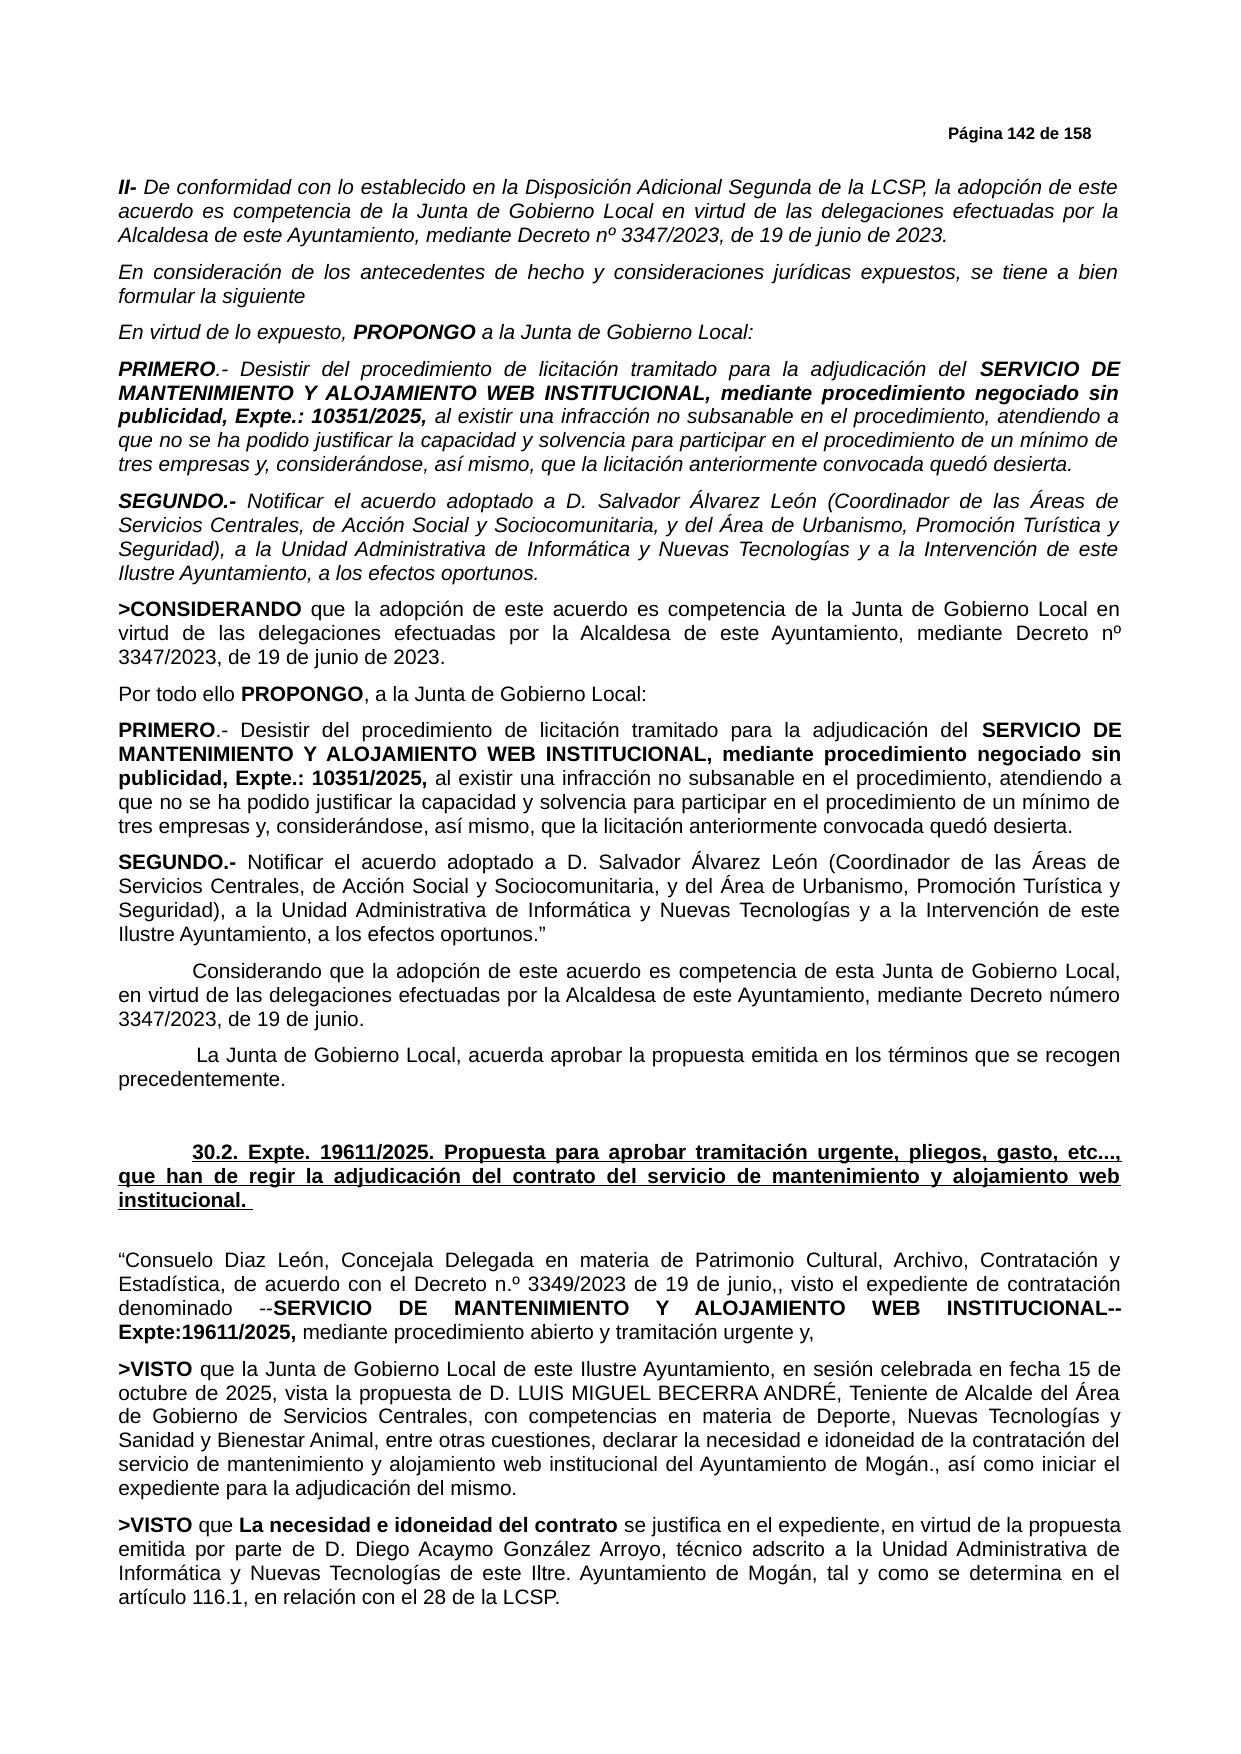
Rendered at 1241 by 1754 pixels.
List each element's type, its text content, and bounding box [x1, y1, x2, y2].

text La Junta de Gobierno Local, acuerda aprobar la propuesta emitida en los términos que se recogen precedentemente. [118, 1043, 1122, 1091]
text PRIMERO.- Desistir del procedimiento de licitación tramitado para la adjudicación del SERVICIO DE MANTENIMIENTO Y ALOJAMIENTO WEB INSTITUCIONAL, mediante procedimiento negociado sin publicidad, Expte.: 10351/2025, al existir una infracción no subsanable en el procedimiento, atendiendo a que no se ha podido justificar la capacidad y solvencia para participar en el procedimiento de un mínimo de tres empresas y, considerándose, así mismo, que la licitación anteriormente convocada quedó desierta. [118, 356, 1122, 476]
text “Consuelo Diaz León, Concejala Delegada en materia de Patrimonio Cultural, Archivo, Contratación y Estadística, de acuerdo con el Decreto n.º 3349/2023 de 19 de junio,, visto el expediente de contratación denominado --SERVICIO DE MANTENIMIENTO Y ALOJAMIENTO WEB INSTITUCIONAL-- Expte:19611/2025, mediante procedimiento abierto y tramitación urgente y, [118, 1248, 1122, 1344]
text PRIMERO.- Desistir del procedimiento de licitación tramitado para la adjudicación del SERVICIO DE MANTENIMIENTO Y ALOJAMIENTO WEB INSTITUCIONAL, mediante procedimiento negociado sin publicidad, Expte.: 10351/2025, al existir una infracción no subsanable en el procedimiento, atendiendo a que no se ha podido justificar la capacidad y solvencia para participar en el procedimiento de un mínimo de tres empresas y, considerándose, así mismo, que la licitación anteriormente convocada quedó desierta. [118, 718, 1122, 838]
text >VISTO que La necesidad e idoneidad del contrato se justifica en el expediente, en virtud de la propuesta emitida por parte de D. Diego Acaymo González Arroyo, técnico adscrito a la Unidad Administrativa de Informática y Nuevas Tecnologías de este Iltre. Ayuntamiento de Mogán, tal y como se determina en el artículo 116.1, en relación con el 28 de la LCSP. [118, 1513, 1122, 1608]
text En virtud de lo expuesto, PROPONGO a la Junta de Gobierno Local: [118, 320, 1122, 344]
text SEGUNDO.- Notificar el acuerdo adoptado a D. Salvador Álvarez León (Coordinador de las Áreas de Servicios Centrales, de Acción Social y Sociocomunitaria, y del Área de Urbanismo, Promoción Turística y Seguridad), a la Unidad Administrativa de Informática y Nuevas Tecnologías y a la Intervención de este Ilustre Ayuntamiento, a los efectos oportunos.” [118, 850, 1122, 946]
text 30.2. Expte. 19611/2025. Propuesta para aprobar tramitación urgente, pliegos, gasto, etc..., que han de regir la adjudicación del contrato del servicio de mantenimiento y alojamiento web institucional. [118, 1140, 1122, 1212]
text >VISTO que la Junta de Gobierno Local de este Ilustre Ayuntamiento, en sesión celebrada en fecha 15 de octubre de 2025, vista la propuesta de D. LUIS MIGUEL BECERRA ANDRÉ, Teniente de Alcalde del Área de Gobierno de Servicios Centrales, con competencias en materia de Deporte, Nuevas Tecnologías y Sanidad y Bienestar Animal, entre otras cuestiones, declarar la necesidad e idoneidad de la contratación del servicio de mantenimiento y alojamiento web institucional del Ayuntamiento de Mogán., así como iniciar el expediente para la adjudicación del mismo. [118, 1356, 1122, 1500]
text Considerando que la adopción de este acuerdo es competencia de esta Junta de Gobierno Local, en virtud de las delegaciones efectuadas por la Alcaldesa de este Ayuntamiento, mediante Decreto número 3347/2023, de 19 de junio. [118, 958, 1122, 1030]
text Por todo ello PROPONGO, a la Junta de Gobierno Local: [118, 681, 1122, 705]
text SEGUNDO.- Notificar el acuerdo adoptado a D. Salvador Álvarez León (Coordinador de las Áreas de Servicios Centrales, de Acción Social y Sociocomunitaria, y del Área de Urbanismo, Promoción Turística y Seguridad), a la Unidad Administrativa de Informática y Nuevas Tecnologías y a la Intervención de este Ilustre Ayuntamiento, a los efectos oportunos. [118, 489, 1122, 584]
text >CONSIDERANDO que la adopción de este acuerdo es competencia de la Junta de Gobierno Local en virtud de las delegaciones efectuadas por la Alcaldesa de este Ayuntamiento, mediante Decreto nº 3347/2023, de 19 de junio de 2023. [118, 597, 1122, 669]
text En consideración de los antecedentes de hecho y consideraciones jurídicas expuestos, se tiene a bien formular la siguiente [118, 259, 1122, 307]
text II- De conformidad con lo establecido en la Disposición Adicional Segunda de la LCSP, la adopción de este acuerdo es competencia de la Junta de Gobierno Local en virtud de las delegaciones efectuadas por la Alcaldesa de este Ayuntamiento, mediante Decreto nº 3347/2023, de 19 de junio de 2023. [118, 175, 1122, 247]
